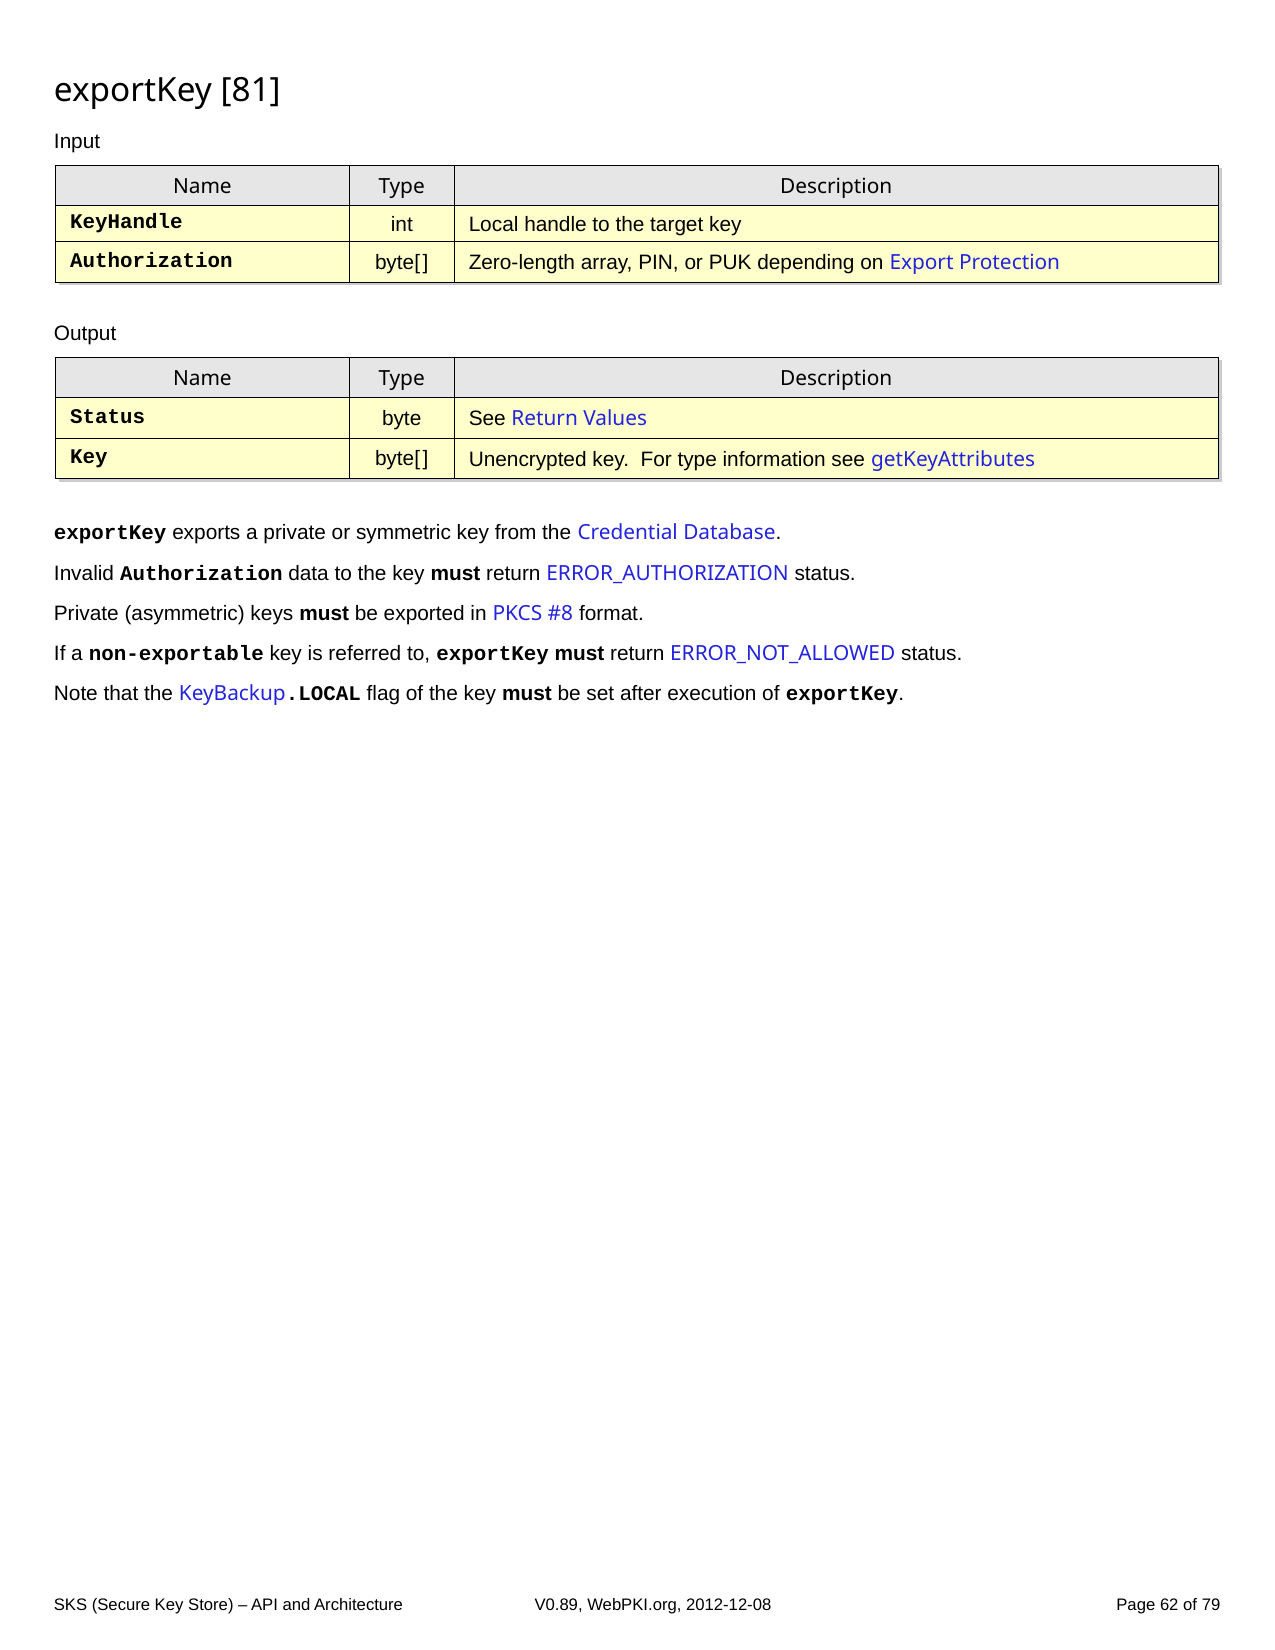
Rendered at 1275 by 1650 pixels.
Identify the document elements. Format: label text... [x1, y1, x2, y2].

table_cell Authorization [56, 242, 349, 282]
table_header Description [455, 166, 1218, 205]
table_cell KeyHandle [56, 206, 349, 241]
text Note that the KeyBackup.LOCAL flag of the key must be set after execution of exportKey. [54, 678, 1221, 707]
text Output [54, 321, 1221, 345]
table_cell Local handle to the target key [455, 206, 1218, 241]
table_cell byte⁮[ ] [350, 242, 454, 282]
table_cell int [350, 206, 454, 241]
text exportKey exports a private or symmetric key from the Credential Database. [54, 517, 1221, 546]
table_header Type [350, 358, 454, 397]
table_header Type [350, 166, 454, 205]
table_header Name [56, 358, 349, 397]
text If a non-exportable key is referred to, exportKey must return ERROR_NOT_ALLOWED status. [54, 638, 1221, 667]
table_header Name [56, 166, 349, 205]
text Input [54, 129, 1221, 153]
subtitle exportKey [81] [54, 66, 1221, 111]
table_header Description [455, 358, 1218, 397]
table_cell Status [56, 398, 349, 438]
table_cell Key [56, 439, 349, 478]
table_cell byte [350, 398, 454, 438]
table_cell See Return Values [455, 398, 1218, 438]
text Private (asymmetric) keys must be exported in PKCS #8 format. [54, 598, 1221, 626]
text Invalid Authorization data to the key must return ERROR_AUTHORIZATION status. [54, 558, 1221, 586]
table_cell byte⁮[ ] [350, 439, 454, 478]
table_cell Zero-length array, PIN, or PUK depending on Export Protection [455, 242, 1218, 282]
table_cell Unencrypted key. For type information see getKeyAttributes [455, 439, 1218, 478]
